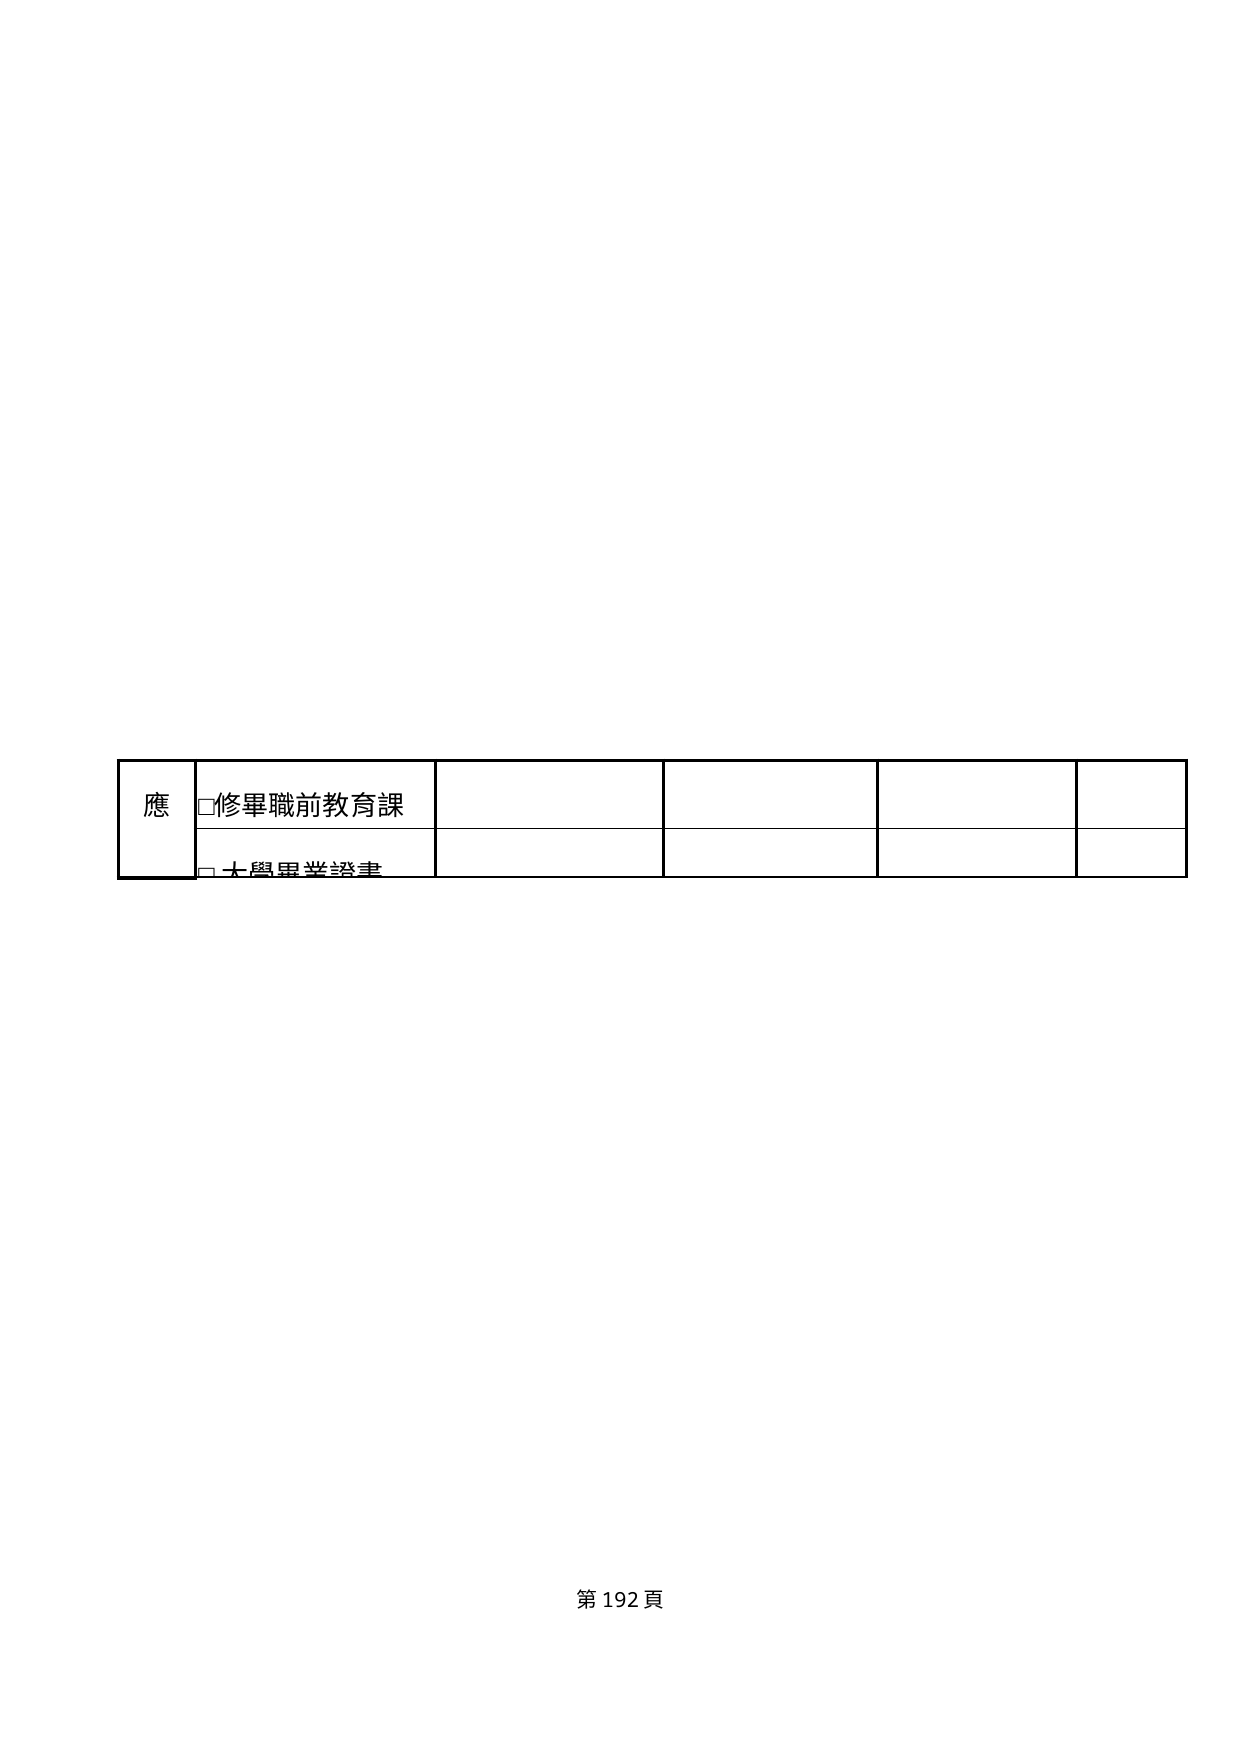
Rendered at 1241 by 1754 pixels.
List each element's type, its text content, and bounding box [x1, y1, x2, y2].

table_cell □ 大學畢業證書 [197, 829, 434, 876]
table_cell [665, 829, 876, 876]
table_cell [665, 762, 876, 828]
table_cell [879, 829, 1075, 876]
table_cell □修畢職前教育課 程證明書 [197, 762, 434, 828]
table_cell [879, 762, 1075, 828]
table_cell [437, 829, 662, 876]
table_cell [1078, 762, 1185, 828]
table_cell [437, 762, 662, 828]
table_cell 應 繳 驗 證 件 [120, 762, 194, 876]
table_cell [1078, 829, 1185, 876]
